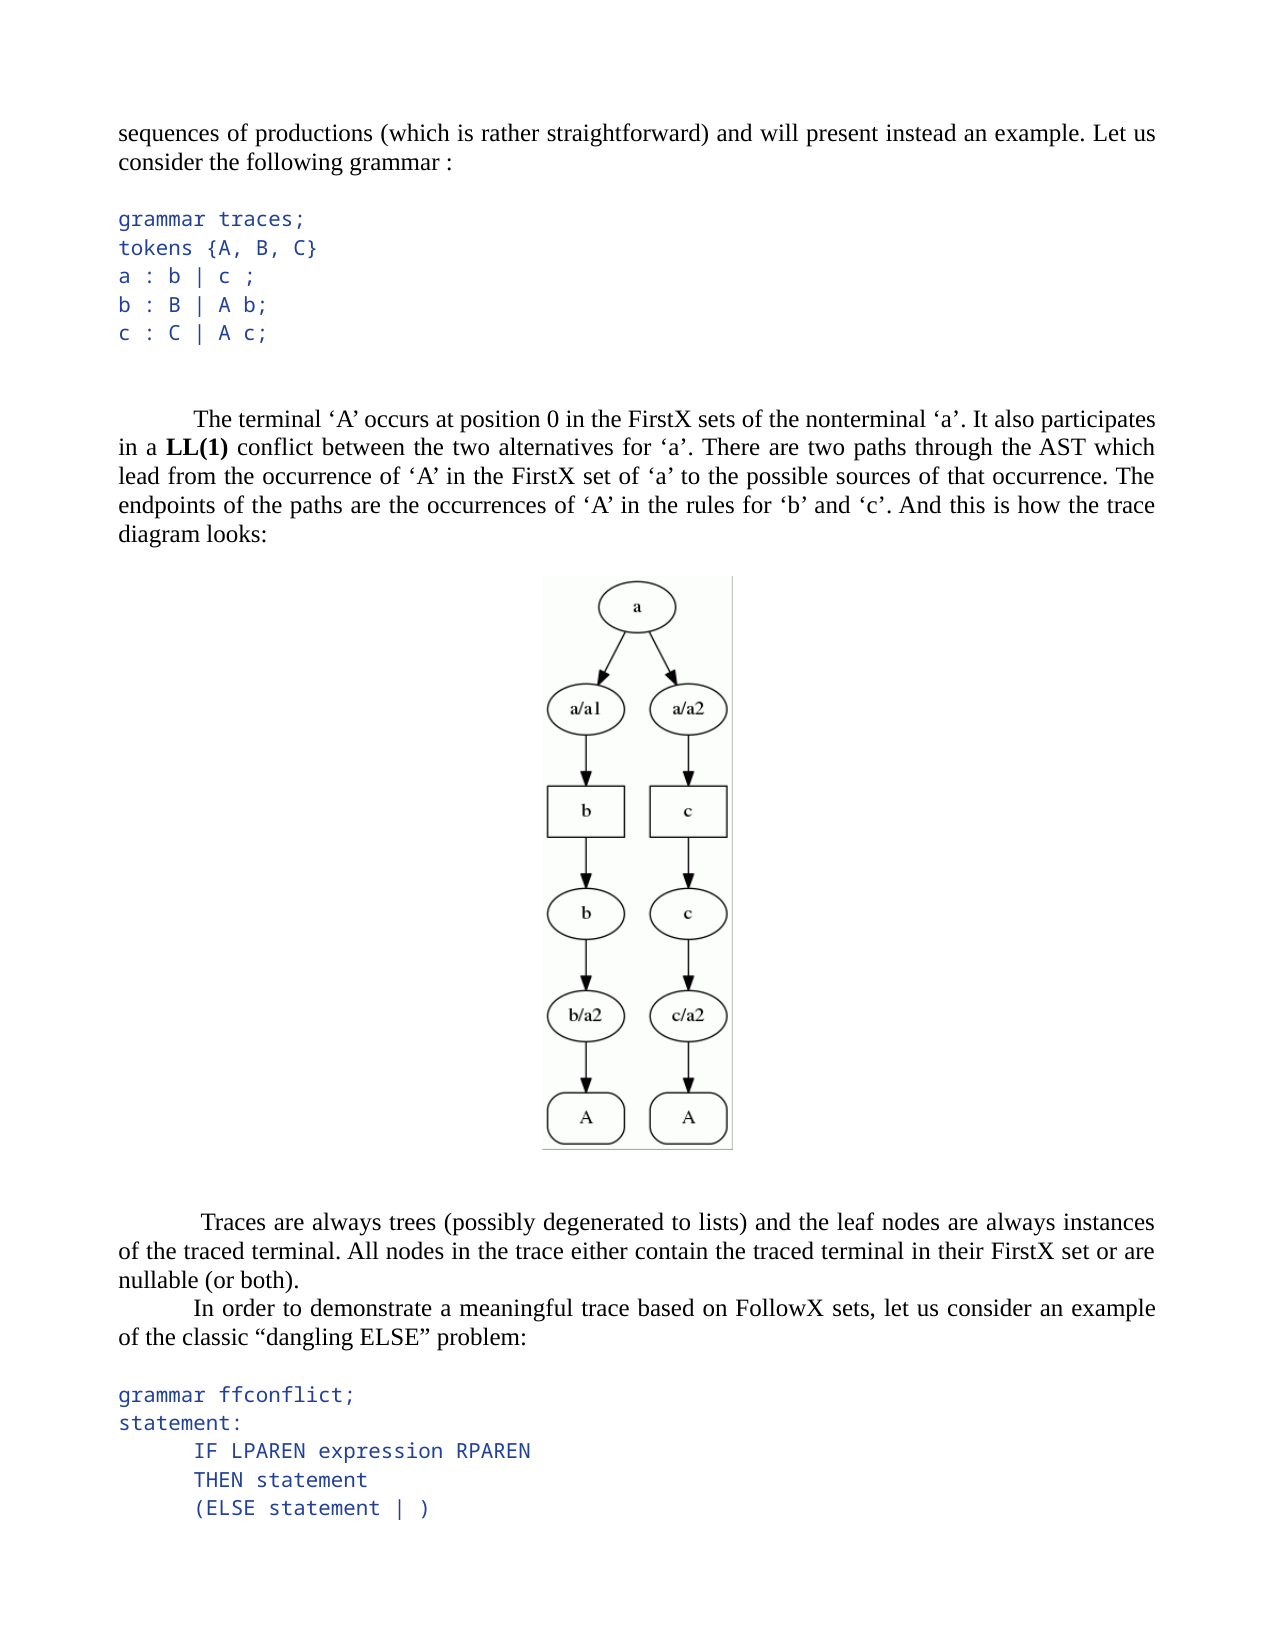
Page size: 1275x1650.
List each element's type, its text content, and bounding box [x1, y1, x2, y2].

text c : C | A c; [118, 318, 1157, 347]
text (ELSE statement | ) [118, 1493, 1157, 1522]
text statement: [118, 1408, 1157, 1437]
text a : b | c ; [118, 261, 1157, 290]
text THEN statement [118, 1465, 1157, 1493]
text Traces are always trees (possibly degenerated to lists) and the leaf nodes are always instances of the traced terminal. All nodes in the trace either contain the traced terminal in their FirstX set or are nullable (or both). [118, 1207, 1157, 1293]
text IF LPAREN expression RPAREN [118, 1437, 1157, 1465]
text tokens {A, B, C} [118, 233, 1157, 261]
text grammar traces; [118, 204, 1157, 233]
text The terminal ‘A’ occurs at position 0 in the FirstX sets of the nonterminal ‘a’. It also participates in a LL(1) conflict between the two alternatives for ‘a’. There are two paths through the AST which lead from the occurrence of ‘A’ in the FirstX set of ‘a’ to the possible sources of that occurrence. The endpoints of the paths are the occurrences of ‘A’ in the rules for ‘b’ and ‘c’. And this is how the trace diagram looks: [118, 404, 1157, 547]
text b : B | A b; [118, 290, 1157, 318]
picture [542, 576, 733, 1150]
text grammar ffconflict; [118, 1380, 1157, 1408]
text sequences of productions (which is rather straightforward) and will present instead an example. Let us consider the following grammar : [118, 118, 1157, 176]
text In order to demonstrate a meaningful trace based on FollowX sets, let us consider an example of the classic “dangling ELSE” problem: [118, 1293, 1157, 1351]
